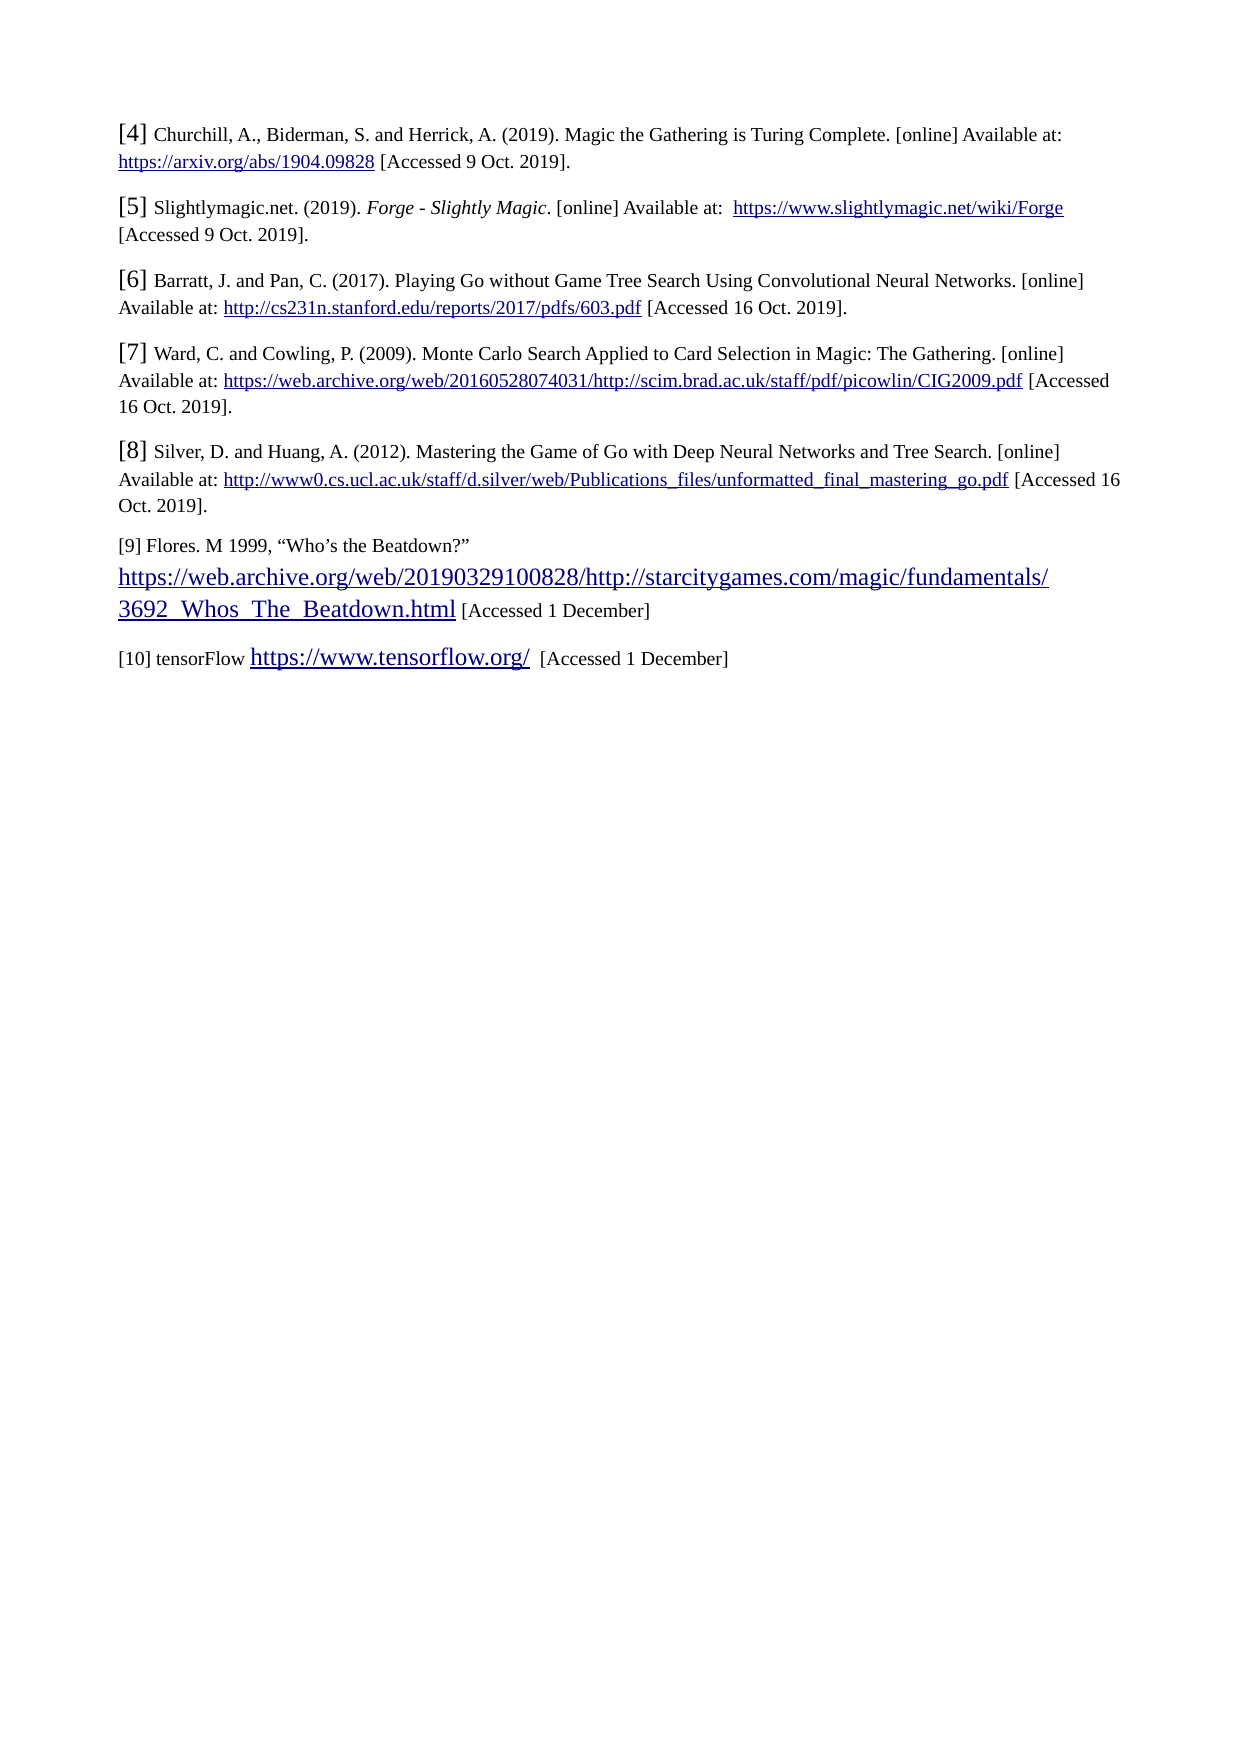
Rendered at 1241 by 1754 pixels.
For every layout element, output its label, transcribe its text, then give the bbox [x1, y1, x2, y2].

text [6] Barratt, J. and Pan, C. (2017). Playing Go without Game Tree Search Using Convolutional Neural Networks. [online] Available at: http://cs231n.stanford.edu/reports/2017/pdfs/603.pdf [Accessed 16 Oct. 2019]. [118, 264, 1122, 319]
text [8] Silver, D. and Huang, A. (2012). Mastering the Game of Go with Deep Neural Networks and Tree Search. [online] Available at: http://www0.cs.ucl.ac.uk/staff/d.silver/web/Publications_files/unformatted_final_mastering_go.pdf [Accessed 16 Oct. 2019]. [118, 436, 1122, 517]
text [7] Ward, C. and Cowling, P. (2009). Monte Carlo Search Applied to Card Selection in Magic: The Gathering. [online] Available at: https://web.archive.org/web/20160528074031/http://scim.brad.ac.uk/staff/pdf/picowlin/CIG2009.pdf [Accessed 16 Oct. 2019]. [118, 337, 1122, 418]
text [10] tensorFlow https://www.tensorflow.org/ [Accessed 1 December] [118, 642, 1122, 671]
text [9] Flores. M 1999, “Who’s the Beatdown?” https://web.archive.org/web/20190329100828/http://starcitygames.com/magic/fundamentals/3692_Whos_The_Beatdown.html [Accessed 1 December] [118, 534, 1122, 623]
text [5] Slightlymagic.net. (2019). Forge - Slightly Magic. [online] Available at: https://www.slightlymagic.net/wiki/Forge [Accessed 9 Oct. 2019]. [118, 191, 1122, 246]
text [4] Churchill, A., Biderman, S. and Herrick, A. (2019). Magic the Gathering is Turing Complete. [online] Available at: https://arxiv.org/abs/1904.09828 [Accessed 9 Oct. 2019]. [118, 118, 1122, 173]
